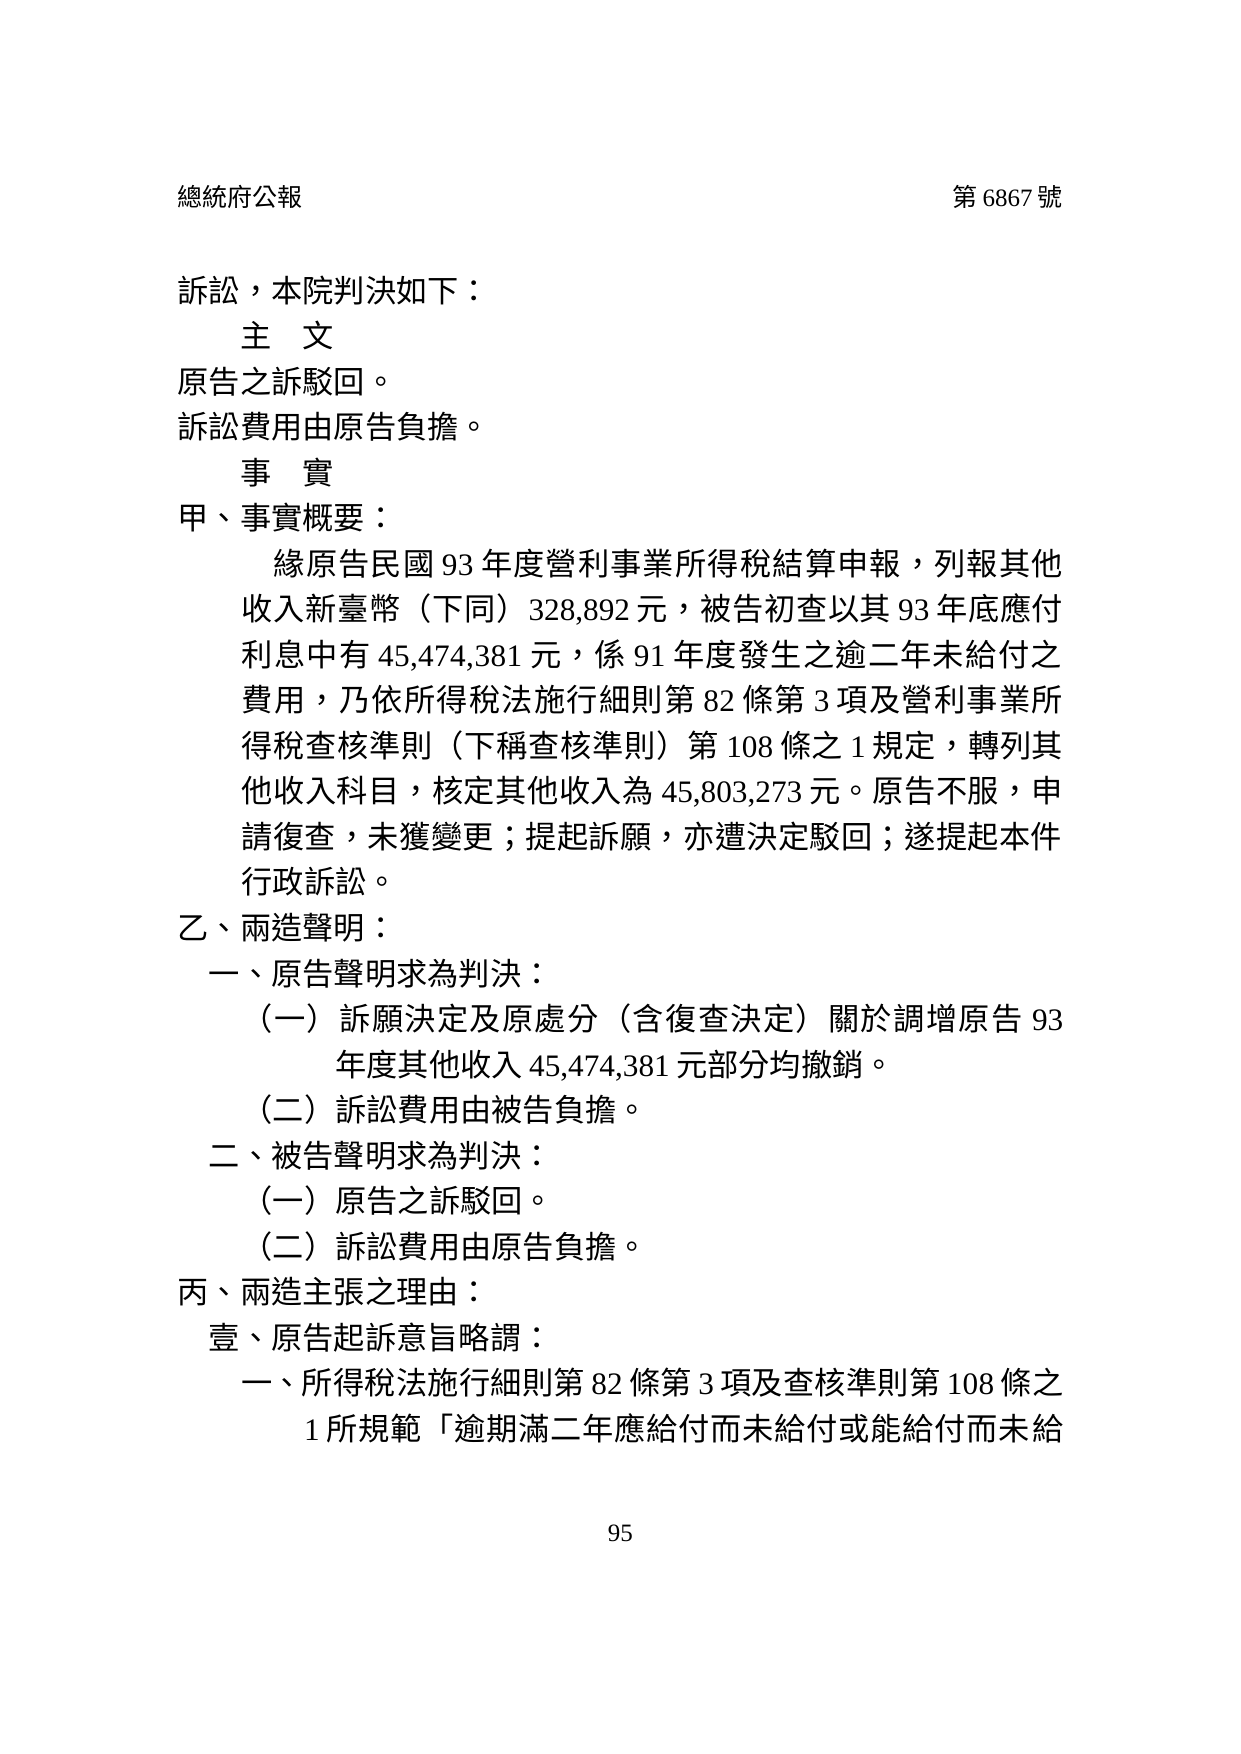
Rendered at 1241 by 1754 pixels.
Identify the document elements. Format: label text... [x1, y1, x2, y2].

text 甲、事實概要： [177, 493, 1063, 539]
text 二、被告聲明求為判決： [177, 1131, 1063, 1176]
text 一、所得稅法施行細則第82條第3項及查核準則第108條之1所規範「逾期滿二年應給付而未給付或能給付而未給 [241, 1358, 1063, 1449]
text 壹、原告起訴意旨略謂： [177, 1313, 1063, 1358]
text 事 實 [177, 448, 1063, 493]
text （一）訴願決定及原處分（含復查決定）關於調增原告93年度其他收入45,474,381元部分均撤銷。 [241, 994, 1063, 1085]
text 主 文 [177, 311, 1063, 357]
text （二）訴訟費用由原告負擔。 [241, 1222, 1063, 1267]
text 乙、兩造聲明： [177, 903, 1063, 949]
text （一）原告之訴駁回。 [241, 1176, 1063, 1222]
text 原告之訴駁回。 [177, 357, 1063, 402]
text 緣原告民國93年度營利事業所得稅結算申報，列報其他收入新臺幣（下同）328,892元，被告初查以其93年底應付利息中有45,474,381元，係91年度發生之逾二年未給付之費用，乃依所得稅法施行細則第82條第3項及營利事業所得稅查核準則（下稱查核準則）第108條之1規定，轉列其他收入科目，核定其他收入為45,803,273元。原告不服，申請復查，未獲變更；提起訴願，亦遭決定駁回；遂提起本件行政訴訟。 [241, 539, 1063, 903]
text （二）訴訟費用由被告負擔。 [241, 1085, 1063, 1131]
text 丙、兩造主張之理由： [177, 1267, 1063, 1313]
text 訴訟，本院判決如下： [177, 266, 1063, 311]
text 一、原告聲明求為判決： [177, 949, 1063, 994]
text 訴訟費用由原告負擔。 [177, 402, 1063, 448]
